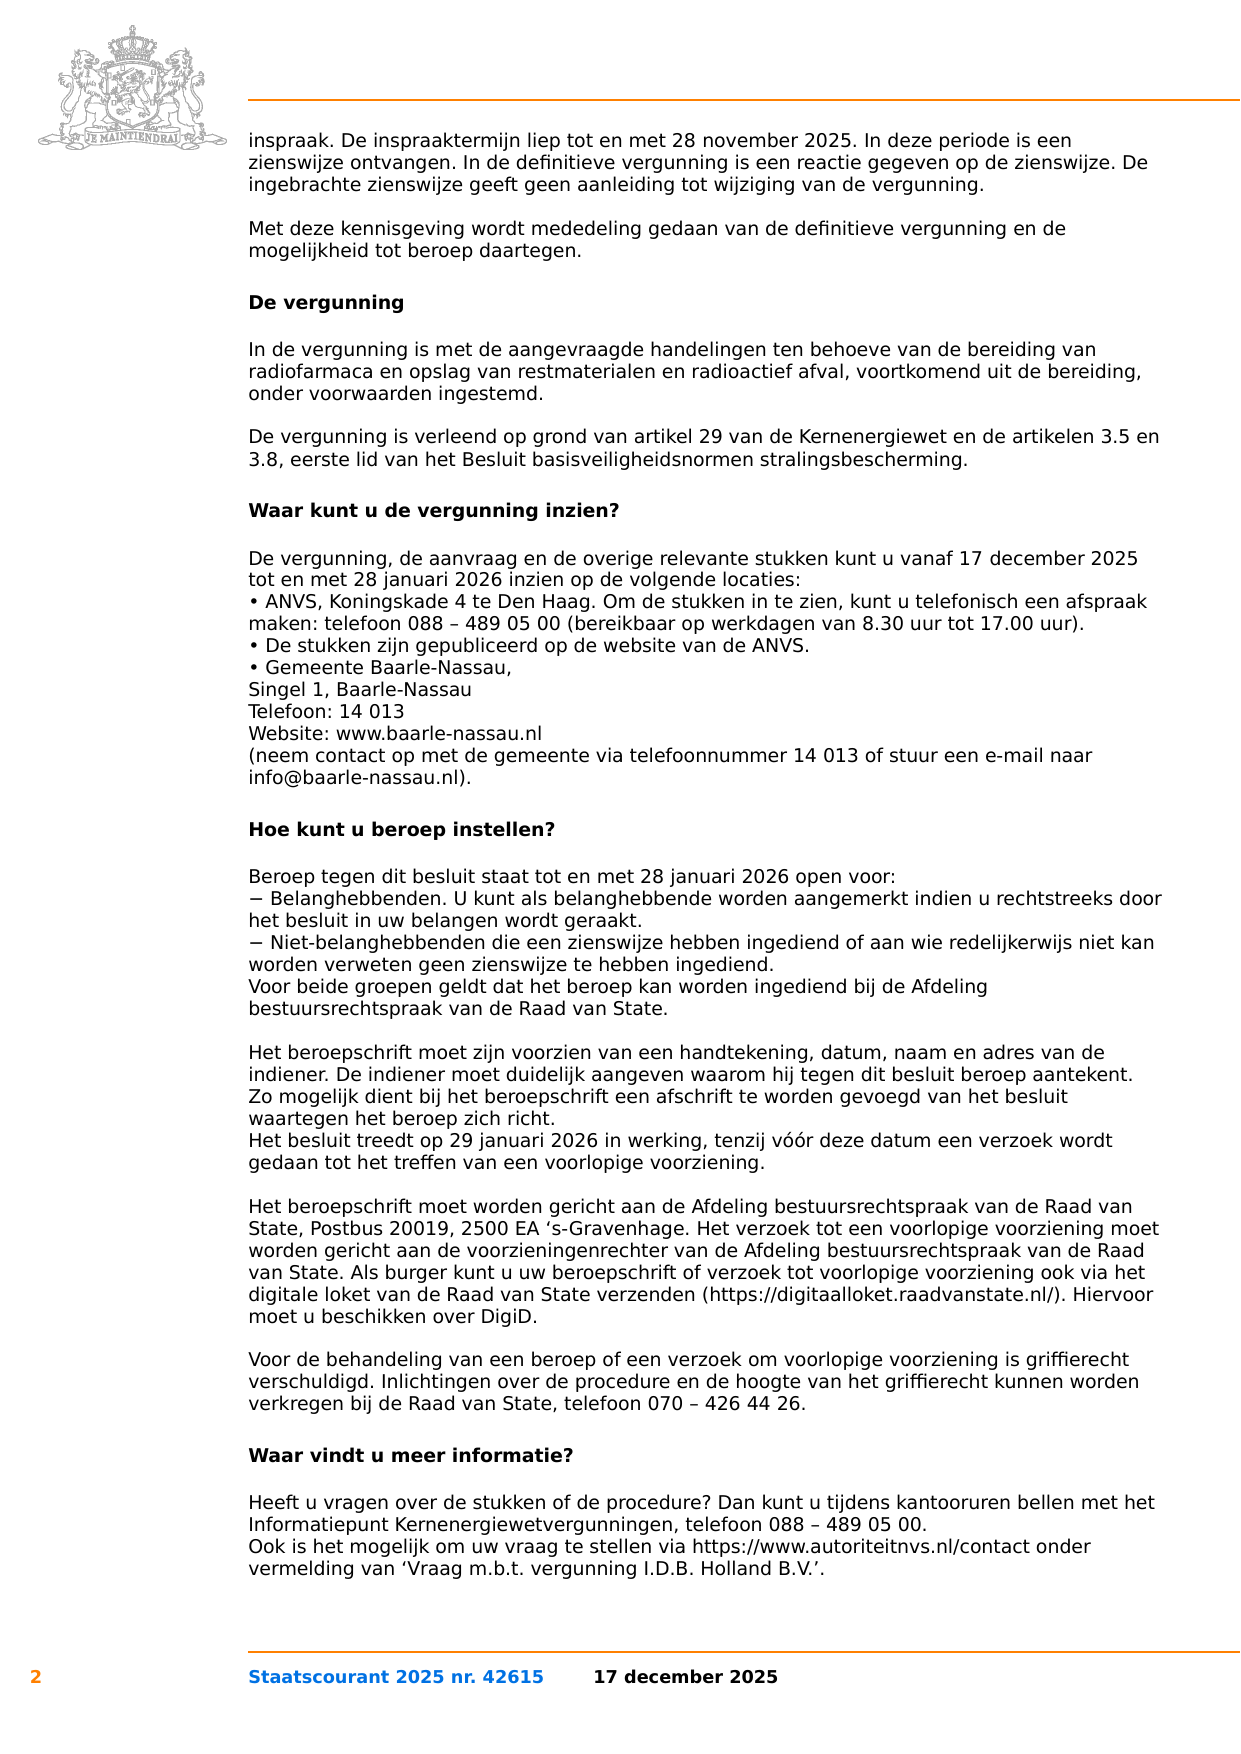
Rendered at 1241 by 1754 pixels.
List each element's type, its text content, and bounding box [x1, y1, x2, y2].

subtitle De vergunning [248, 292, 1163, 314]
text Heeft u vragen over de stukken of de procedure? Dan kunt u tijdens kantooruren bellen met het Informatiepunt Kernenergiewetvergunningen, telefoon 088 – 489 05 00. [248, 1492, 1163, 1536]
text Ook is het mogelijk om uw vraag te stellen via https://www.autoriteitnvs.nl/contact onder vermelding van ‘Vraag m.b.t. vergunning I.D.B. Holland B.V.’. [248, 1536, 1163, 1580]
text De vergunning is verleend op grond van artikel 29 van de Kernenergiewet en de artikelen 3.5 en 3.8, eerste lid van het Besluit basisveiligheidsnormen stralingsbescherming. [248, 426, 1163, 470]
text Telefoon: 14 013 [248, 701, 1163, 723]
text − Niet-belanghebbenden die een zienswijze hebben ingediend of aan wie redelijkerwijs niet kan worden verweten geen zienswijze te hebben ingediend. [248, 932, 1163, 976]
text Voor de behandeling van een beroep of een verzoek om voorlopige voorziening is griffierecht verschuldigd. Inlichtingen over de procedure en de hoogte van het griffierecht kunnen worden verkregen bij de Raad van State, telefoon 070 – 426 44 26. [248, 1349, 1163, 1415]
text In de vergunning is met de aangevraagde handelingen ten behoeve van de bereiding van radiofarmaca en opslag van restmaterialen en radioactief afval, voortkomend uit de bereiding, onder voorwaarden ingestemd. [248, 339, 1163, 404]
text Het beroepschrift moet worden gericht aan de Afdeling bestuursrechtspraak van de Raad van State, Postbus 20019, 2500 EA ‘s-Gravenhage. Het verzoek tot een voorlopige voorziening moet worden gericht aan de voorzieningenrechter van de Afdeling bestuursrechtspraak van de Raad van State. Als burger kunt u uw beroepschrift of verzoek tot voorlopige voorziening ook via het digitale loket van de Raad van State verzenden (https://digitaalloket.raadvanstate.nl/). Hiervoor moet u beschikken over DigiD. [248, 1196, 1163, 1327]
text Beroep tegen dit besluit staat tot en met 28 januari 2026 open voor: [248, 866, 1163, 888]
subtitle Hoe kunt u beroep instellen? [248, 819, 1163, 841]
text De vergunning, de aanvraag en de overige relevante stukken kunt u vanaf 17 december 2025 tot en met 28 januari 2026 inzien op de volgende locaties: [248, 547, 1163, 591]
picture [38, 25, 227, 150]
text Het beroepschrift moet zijn voorzien van een handtekening, datum, naam en adres van de indiener. De indiener moet duidelijk aangeven waarom hij tegen dit besluit beroep aantekent. Zo mogelijk dient bij het beroepschrift een afschrift te worden gevoegd van het besluit waartegen het beroep zich richt. [248, 1042, 1163, 1130]
text Voor beide groepen geldt dat het beroep kan worden ingediend bij de Afdeling bestuursrechtspraak van de Raad van State. [248, 976, 1163, 1020]
text Het besluit treedt op 29 januari 2026 in werking, tenzij vóór deze datum een verzoek wordt gedaan tot het treffen van een voorlopige voorziening. [248, 1130, 1163, 1174]
text − Belanghebbenden. U kunt als belanghebbende worden aangemerkt indien u rechtstreeks door het besluit in uw belangen wordt geraakt. [248, 888, 1163, 932]
text Singel 1, Baarle-Nassau [248, 679, 1163, 701]
subtitle Waar vindt u meer informatie? [248, 1445, 1163, 1467]
subtitle Waar kunt u de vergunning inzien? [248, 500, 1163, 522]
text • De stukken zijn gepubliceerd op de website van de ANVS. [248, 635, 1163, 657]
text Website: www.baarle-nassau.nl [248, 723, 1163, 745]
text • Gemeente Baarle-Nassau, [248, 657, 1163, 679]
text (neem contact op met de gemeente via telefoonnummer 14 013 of stuur een e-mail naar info@baarle-nassau.nl). [248, 745, 1163, 789]
text inspraak. De inspraaktermijn liep tot en met 28 november 2025. In deze periode is een zienswijze ontvangen. In de definitieve vergunning is een reactie gegeven op de zienswijze. De ingebrachte zienswijze geeft geen aanleiding tot wijziging van de vergunning. [248, 130, 1163, 196]
text Met deze kennisgeving wordt mededeling gedaan van de definitieve vergunning en de mogelijkheid tot beroep daartegen. [248, 218, 1163, 262]
text • ANVS, Koningskade 4 te Den Haag. Om de stukken in te zien, kunt u telefonisch een afspraak maken: telefoon 088 – 489 05 00 (bereikbaar op werkdagen van 8.30 uur tot 17.00 uur). [248, 591, 1163, 635]
